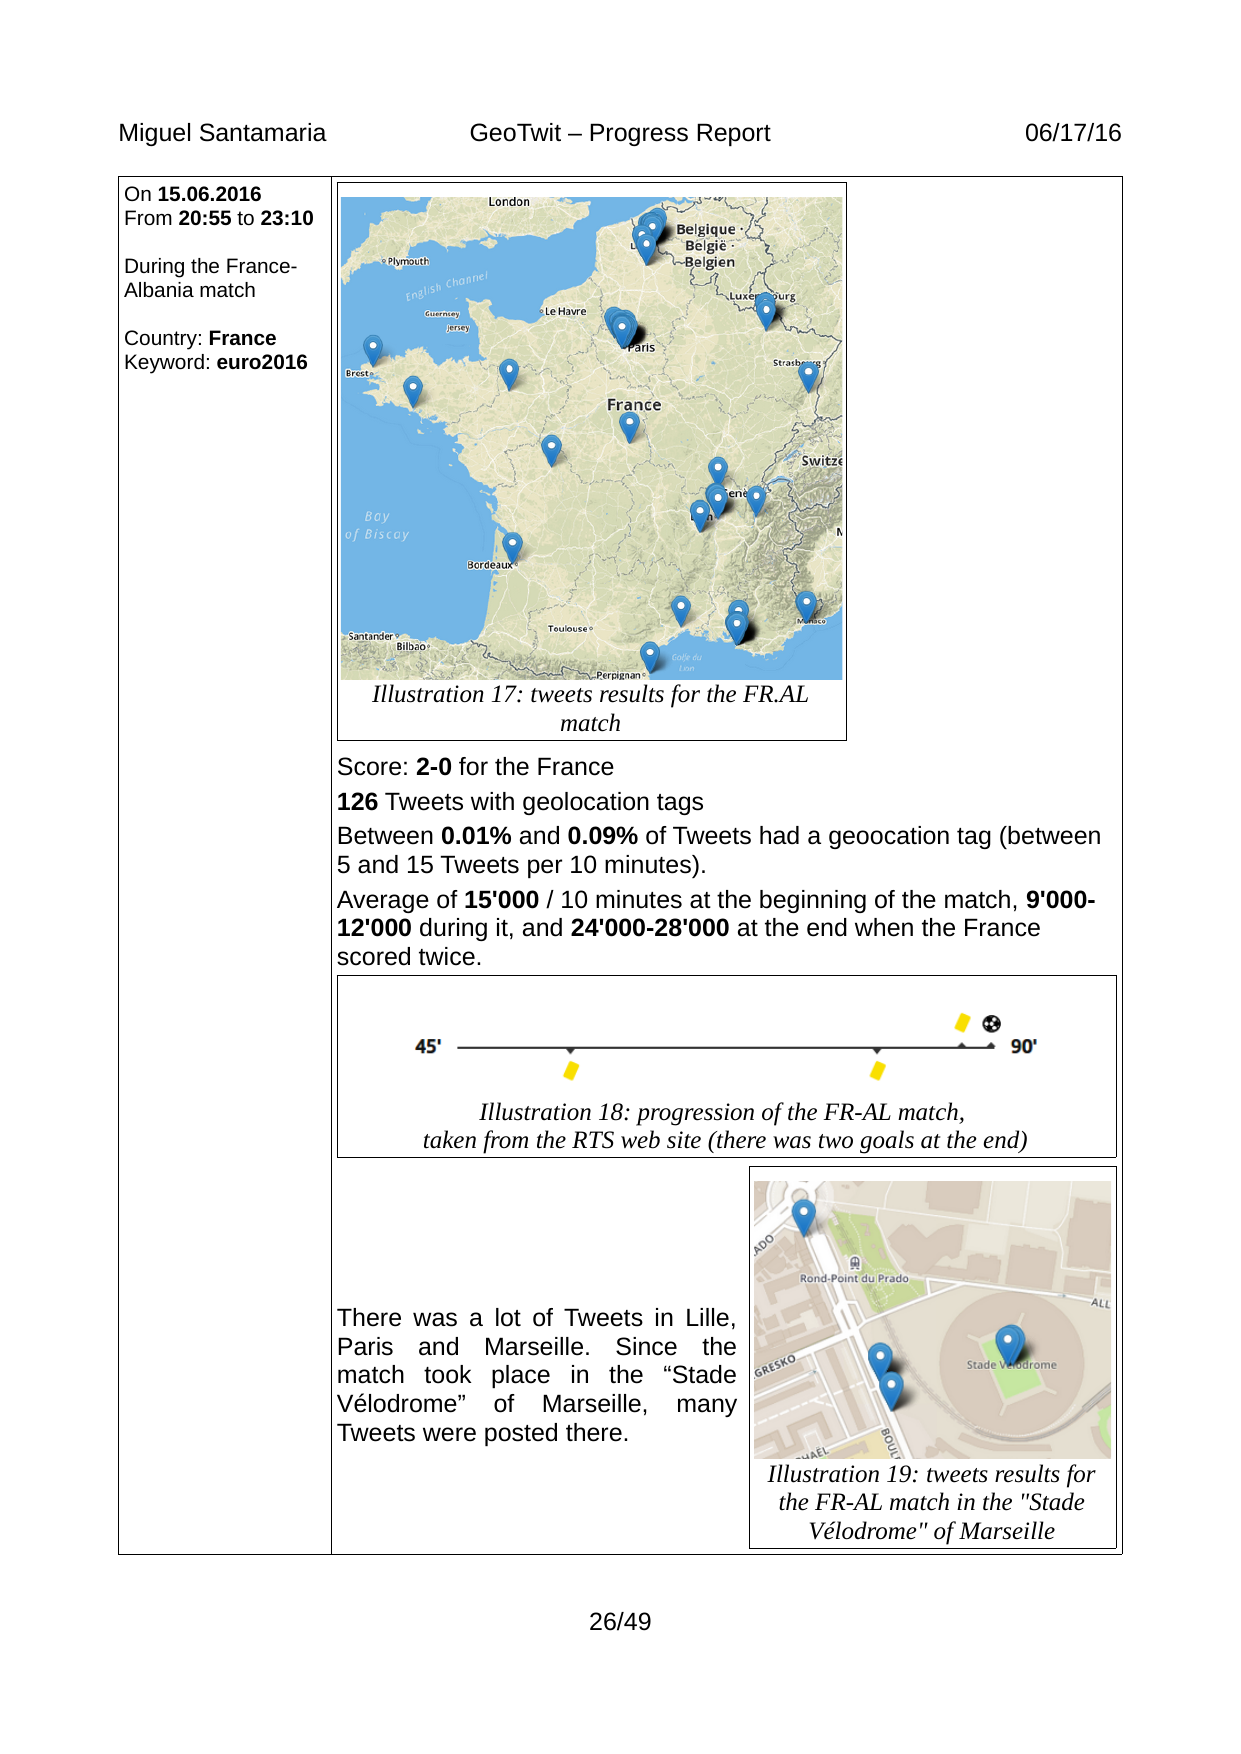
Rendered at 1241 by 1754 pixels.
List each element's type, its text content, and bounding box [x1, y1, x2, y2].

picture [402, 990, 1051, 1097]
picture [754, 1181, 1112, 1459]
table_cell On 15.06.2016 From 20:55 to 23:10 During the France-Albania match Country: France Keyword: euro2016 [119, 177, 331, 1554]
picture [340, 197, 843, 680]
table_cell Score: 2-0 for the France 126 Tweets with geolocation tags Between 0.01% and 0.09% of Tweets had a geoocation tag (between 5 and 15 Tweets per 10 minutes). Average of 15'000 / 10 minutes at the beginning of the match, 9'000-12'000 during it, and 24'000-28'000 at the end when the France scored twice. There was a lot of Tweets in Lille, Paris and Marseille. Since the match took place in the “Stade Vélodrome” of Marseille, many Tweets were posted there. [332, 177, 1122, 1554]
